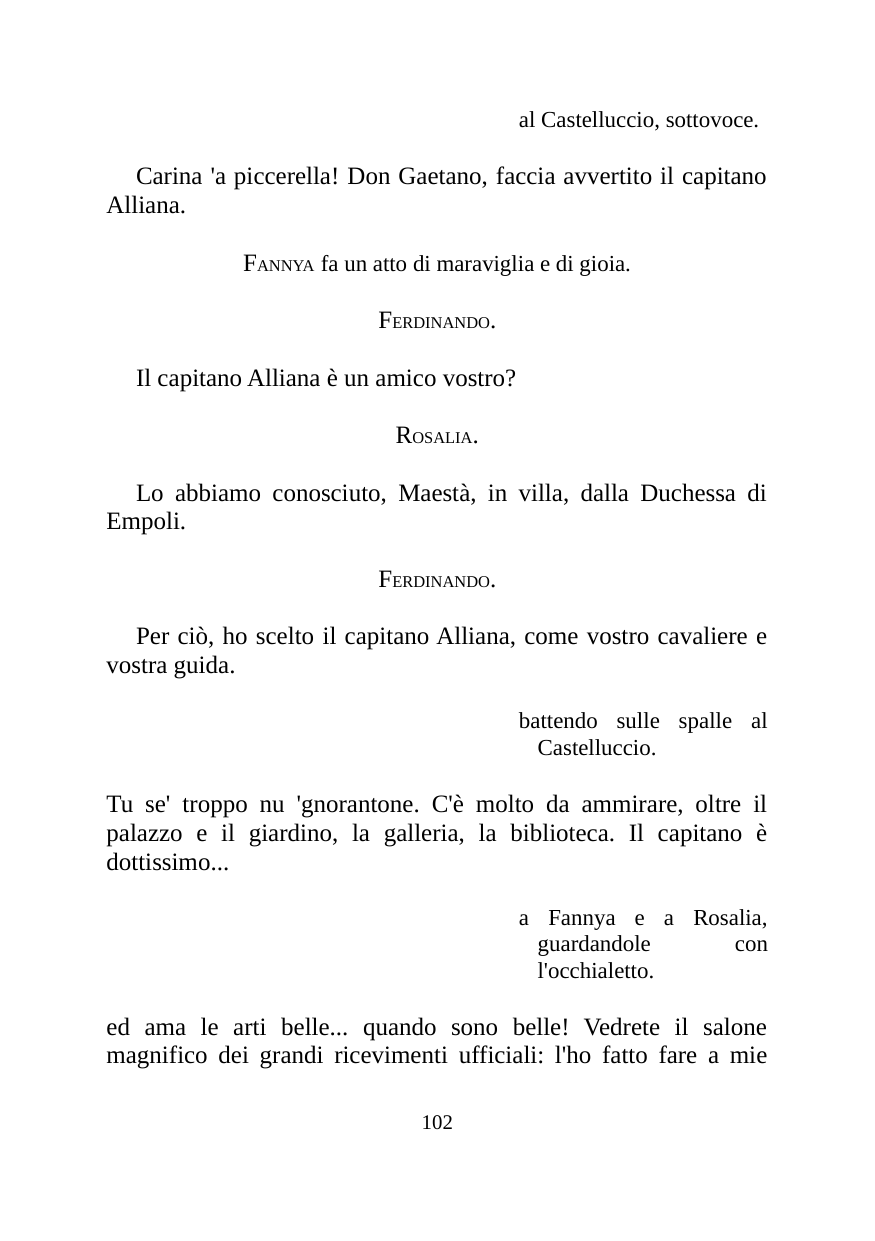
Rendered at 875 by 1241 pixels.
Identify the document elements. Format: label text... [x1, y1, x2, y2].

text Ferdinando. [106, 564, 768, 593]
text Ferdinando. [106, 305, 768, 334]
text al Castelluccio, sottovoce. [519, 106, 768, 133]
text ed ama le arti belle... quando sono belle! Vedrete il salone magnifico dei grandi ricevimenti ufficiali: l'ho fatto fare a mie [106, 1012, 768, 1069]
text Carina 'a piccerella! Don Gaetano, faccia avvertito il capitano Alliana. [106, 161, 768, 219]
text Il capitano Alliana è un amico vostro? [106, 363, 768, 391]
text Per ciò, ho scelto il capitano Alliana, come vostro cavaliere e vostra guida. [106, 621, 768, 679]
text a Fannya e a Rosalia, guardandole con l'occhialetto. [519, 904, 768, 983]
text Tu se' troppo nu 'gnorantone. C'è molto da ammirare, oltre il palazzo e il giardino, la galleria, la biblioteca. Il capitano è dottissimo... [106, 789, 768, 875]
text Rosalia. [106, 420, 768, 449]
text Lo abbiamo conosciuto, Maestà, in villa, dalla Duchessa di Empoli. [106, 478, 768, 535]
text Fannya fa un atto di maraviglia e di gioia. [106, 248, 768, 276]
text battendo sulle spalle al Castelluccio. [519, 708, 768, 760]
